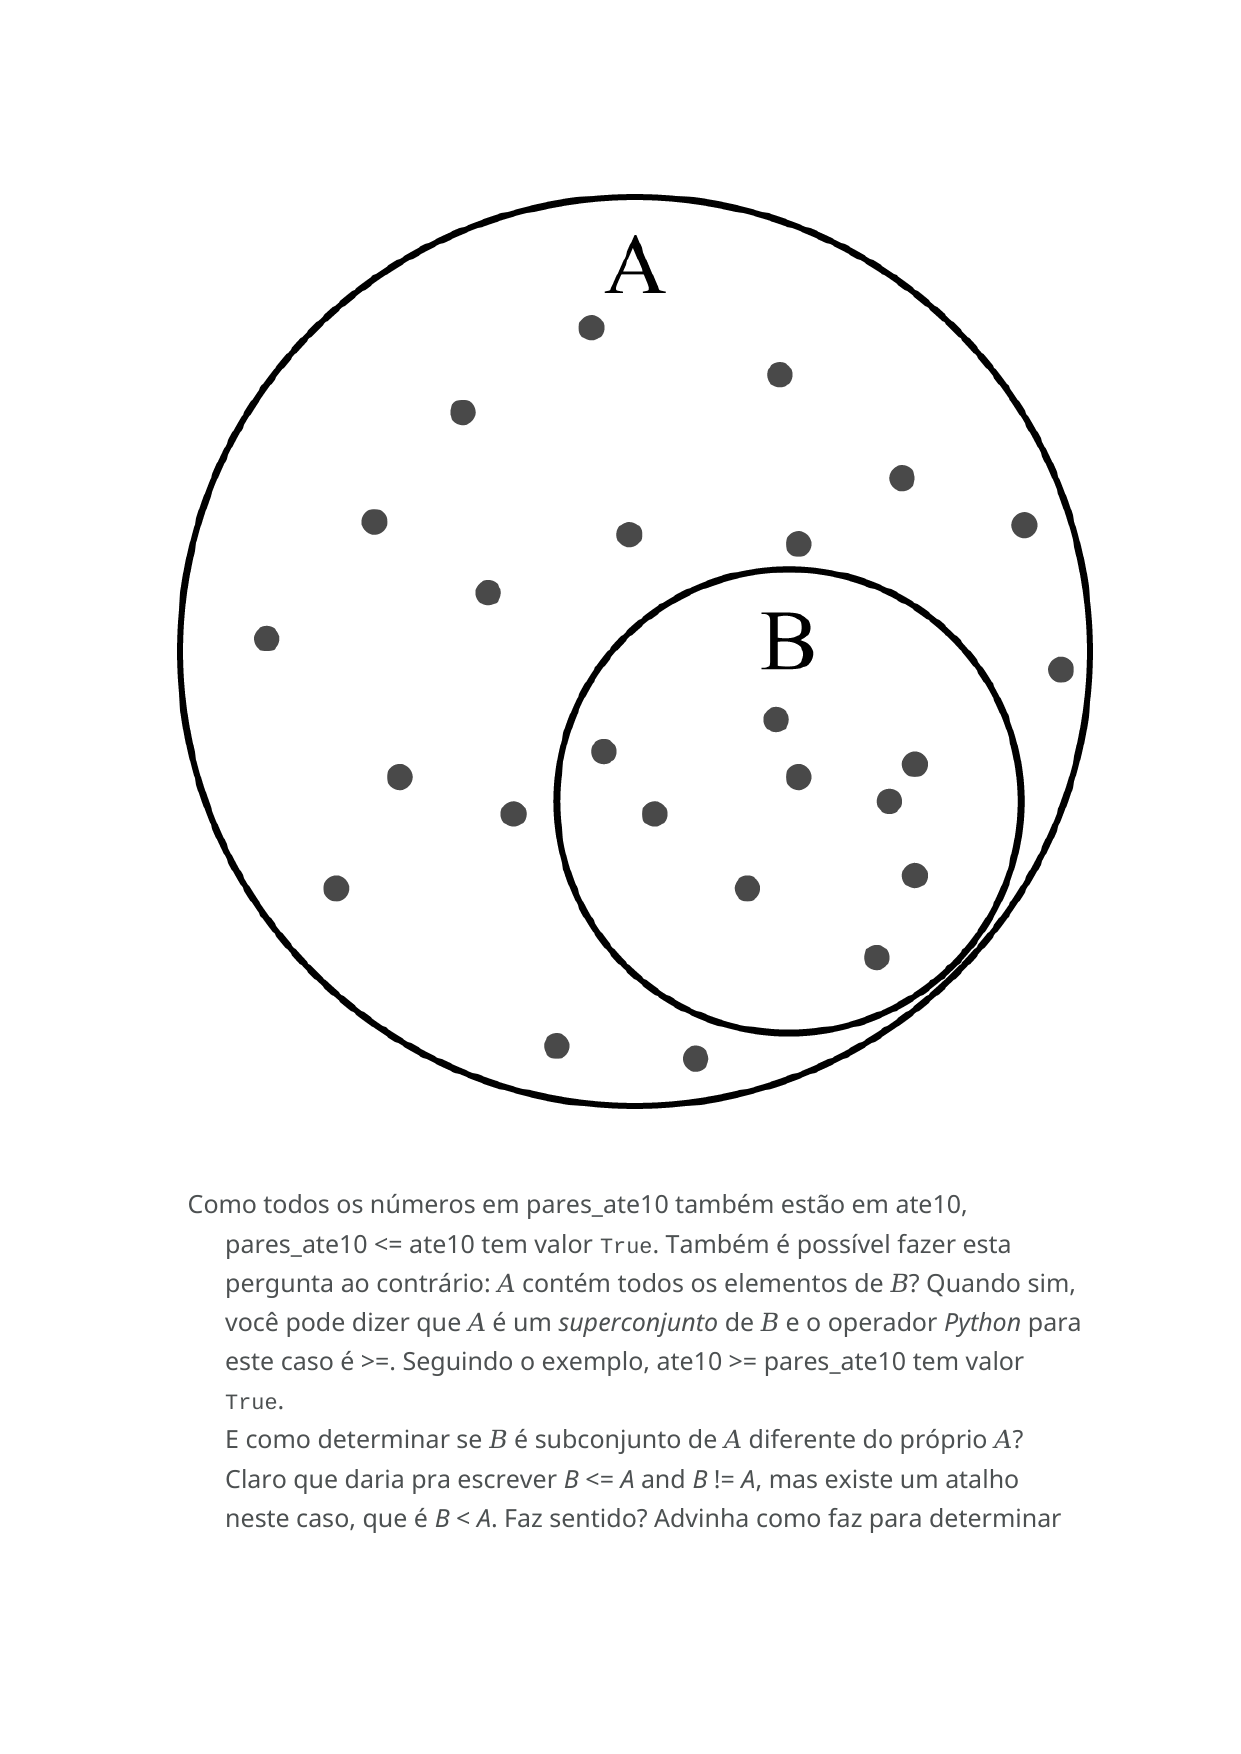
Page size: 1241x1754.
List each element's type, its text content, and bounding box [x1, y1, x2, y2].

picture [164, 181, 1105, 1121]
list Como todos os números em pares_ate10 também estão em ate10, pares_ate10 <= ate10 tem valor True. Também é possível fazer esta pergunta ao contrário: 𝐴 contém todos os elementos de 𝐵? Quando sim, você pode dizer que 𝐴 é um superconjunto de 𝐵 e o operador Python para este caso é >=. Seguindo o exemplo, ate10 >= pares_ate10 tem valor True. E como determinar se 𝐵 é subconjunto de 𝐴 diferente do próprio 𝐴? Claro que daria pra escrever B <= A and B != A, mas existe um atalho neste caso, que é B < A. Faz sentido? Advinha como faz para determinar [187, 1156, 1121, 1566]
